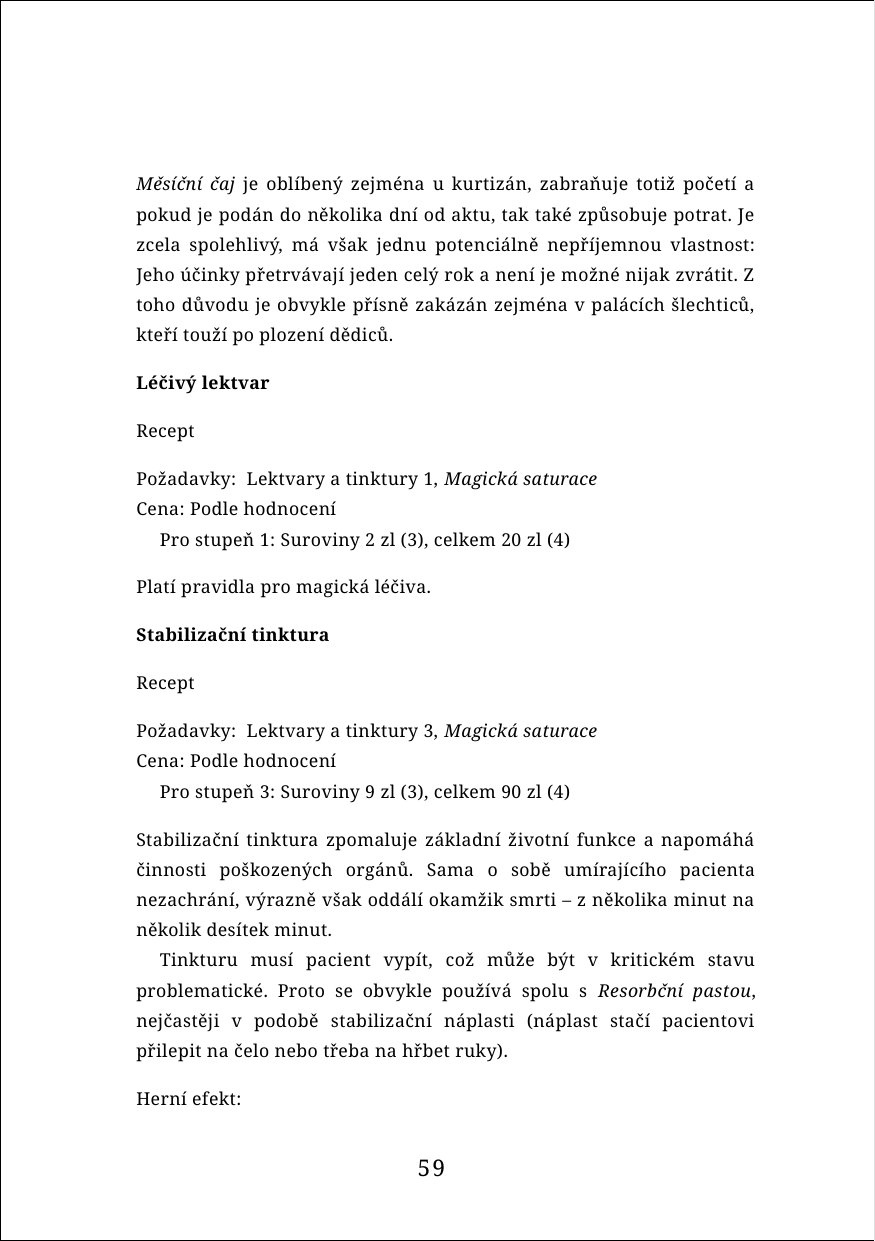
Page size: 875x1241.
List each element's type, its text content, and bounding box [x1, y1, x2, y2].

text Stabilizační tinktura zpomaluje základní životní funkce a napomáhá činnosti poškozených orgánů. Sama o sobě umírajícího pacienta nezachrání, výrazně však oddálí okamžik smrti – z několika minut na několik desítek minut. Tinkturu musí pacient vypít, což může být v kritickém stavu problematické. Proto se obvykle používá spolu s Resorbční pastou, nejčastěji v podobě stabilizační náplasti (náplast stačí pacientovi přilepit na čelo nebo třeba na hřbet ruky). [136, 827, 756, 1063]
text Léčivý lektvar [136, 371, 756, 395]
text Herní efekt: [136, 1086, 756, 1111]
text Požadavky: Lektvary a tinktury 3, Magická saturace Cena: Podle hodnocení Pro stupeň 3: Suroviny 9 zl (3), celkem 90 zl (4) [136, 719, 756, 803]
text Stabilizační tinktura [136, 623, 756, 647]
text Recept [136, 671, 756, 695]
text Recept [136, 419, 756, 443]
text Požadavky: Lektvary a tinktury 1, Magická saturace Cena: Podle hodnocení Pro stupeň 1: Suroviny 2 zl (3), celkem 20 zl (4) [136, 467, 756, 551]
text Platí pravidla pro magická léčiva. [136, 575, 756, 599]
text Měsíční čaj je oblíbený zejména u kurtizán, zabraňuje totiž početí a pokud je podán do několika dní od aktu, tak také způsobuje potrat. Je zcela spolehlivý, má však jednu potenciálně nepříjemnou vlastnost: Jeho účinky přetrvávají jeden celý rok a není je možné nijak zvrátit. Z toho důvodu je obvykle přísně zakázán zejména v palácích šlechticů, kteří touží po plození dědiců. [136, 172, 756, 347]
